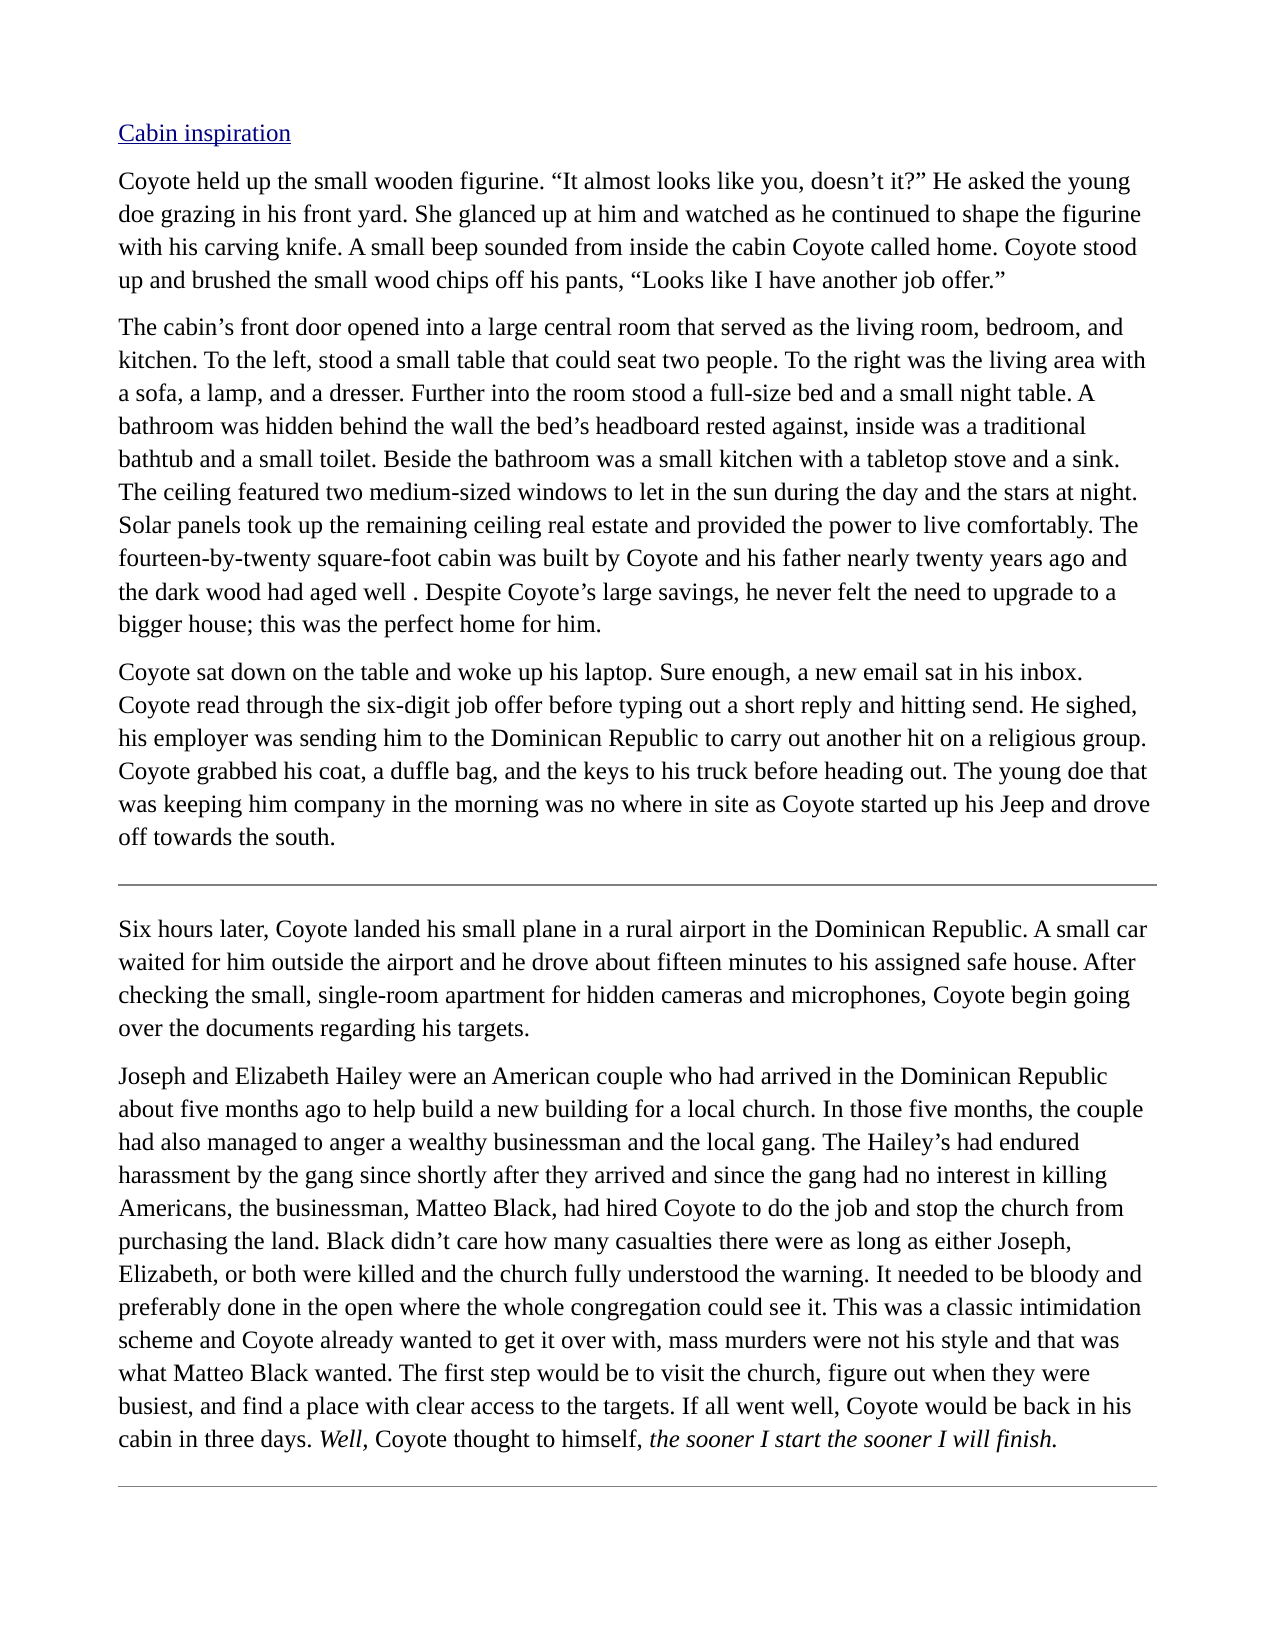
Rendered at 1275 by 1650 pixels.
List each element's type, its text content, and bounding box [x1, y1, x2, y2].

text Joseph and Elizabeth Hailey were an American couple who had arrived in the Dominican Republic about five months ago to help build a new building for a local church. In those five months, the couple had also managed to anger a wealthy businessman and the local gang. The Hailey’s had endured harassment by the gang since shortly after they arrived and since the gang had no interest in killing Americans, the businessman, Matteo Black, had hired Coyote to do the job and stop the church from purchasing the land. Black didn’t care how many casualties there were as long as either Joseph, Elizabeth, or both were killed and the church fully understood the warning. It needed to be bloody and preferably done in the open where the whole congregation could see it. This was a classic intimidation scheme and Coyote already wanted to get it over with, mass murders were not his style and that was what Matteo Black wanted. The first step would be to visit the church, figure out when they were busiest, and find a place with clear access to the targets. If all went well, Coyote would be back in his cabin in three days. Well, Coyote thought to himself, the sooner I start the sooner I will finish. [118, 1061, 1157, 1453]
text Coyote held up the small wooden figurine. “It almost looks like you, doesn’t it?” He asked the young doe grazing in his front yard. She glanced up at him and watched as he continued to shape the figurine with his carving knife. A small beep sounded from inside the cabin Coyote called home. Coyote stood up and brushed the small wood chips off his pants, “Looks like I have another job offer.” [118, 166, 1157, 293]
text The cabin’s front door opened into a large central room that served as the living room, bedroom, and kitchen. To the left, stood a small table that could seat two people. To the right was the living area with a sofa, a lamp, and a dresser. Further into the room stood a full-size bed and a small night table. A bathroom was hidden behind the wall the bed’s headboard rested against, inside was a traditional bathtub and a small toilet. Beside the bathroom was a small kitchen with a tabletop stove and a sink. The ceiling featured two medium-sized windows to let in the sun during the day and the stars at night. Solar panels took up the remaining ceiling real estate and provided the power to live comfortably. The fourteen-by-twenty square-foot cabin was built by Coyote and his father nearly twenty years ago and the dark wood had aged well . Despite Coyote’s large savings, he never felt the need to upgrade to a bigger house; this was the perfect home for him. [118, 312, 1157, 638]
text Coyote sat down on the table and woke up his laptop. Sure enough, a new email sat in his inbox. Coyote read through the six-digit job offer before typing out a short reply and hitting send. He sighed, his employer was sending him to the Dominican Republic to carry out another hit on a religious group. Coyote grabbed his coat, a duffle bag, and the keys to his truck before heading out. The young doe that was keeping him company in the morning was no where in site as Coyote started up his Jeep and drove off towards the south. [118, 657, 1157, 851]
text Six hours later, Coyote landed his small plane in a rural airport in the Dominican Republic. A small car waited for him outside the airport and he drove about fifteen minutes to his assigned safe house. After checking the small, single-room apartment for hidden cameras and microphones, Coyote begin going over the documents regarding his targets. [118, 914, 1157, 1042]
text Cabin inspiration [118, 118, 1157, 147]
